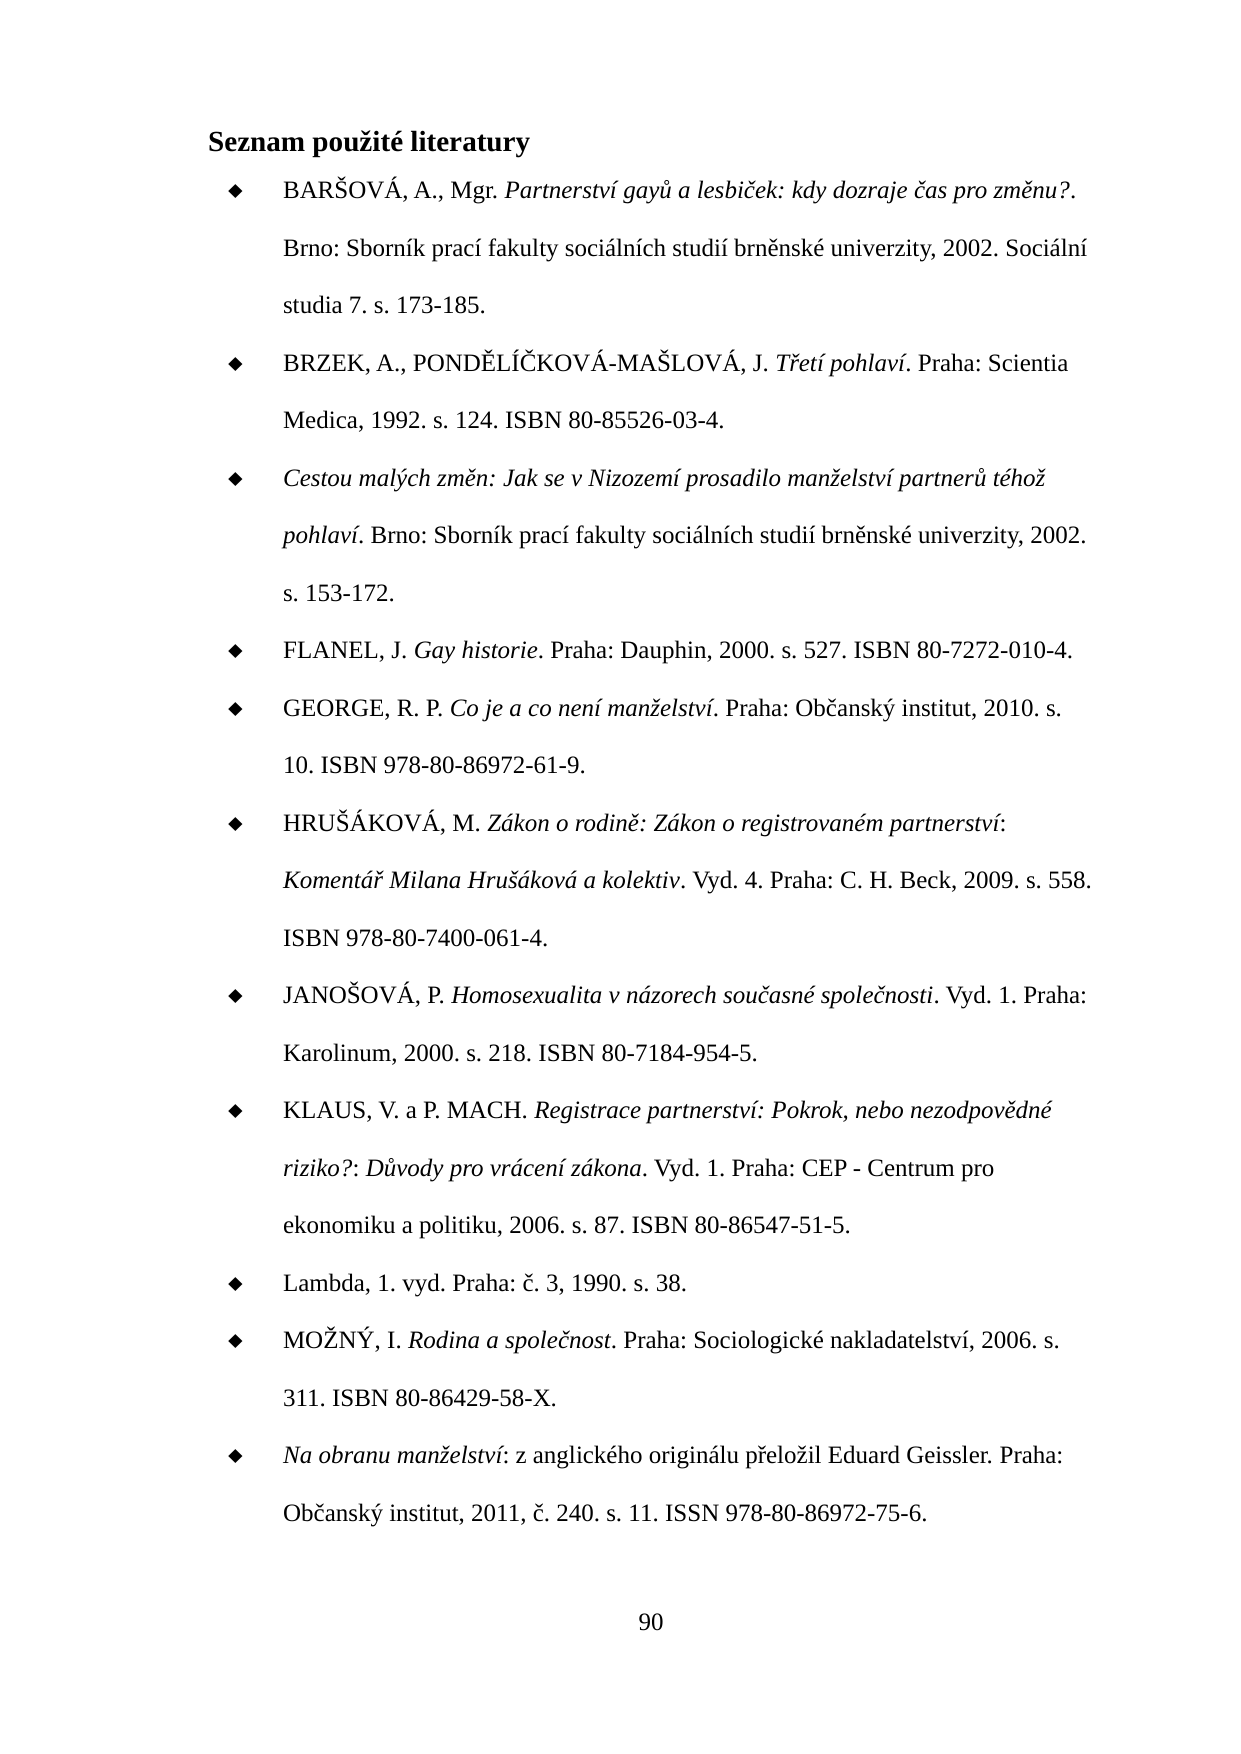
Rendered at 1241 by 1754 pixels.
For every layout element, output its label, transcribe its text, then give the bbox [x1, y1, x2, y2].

list KLAUS, V. a P. MACH. Registrace partnerství: Pokrok, nebo nezodpovědné riziko?: Důvody pro vrácení zákona. Vyd. 1. Praha: CEP - Centrum pro ekonomiku a politiku, 2006. s. 87. ISBN 80-86547-51-5. [228, 1082, 1094, 1239]
list BRZEK, A., PONDĚLÍČKOVÁ-MAŠLOVÁ, J. Třetí pohlaví. Praha: Scientia Medica, 1992. s. 124. ISBN 80-85526-03-4. [228, 334, 1094, 434]
list GEORGE, R. P. Co je a co není manželství. Praha: Občanský institut, 2010. s. 10. ISBN 978-80-86972-61-9. [228, 679, 1094, 779]
list Cestou malých změn: Jak se v Nizozemí prosadilo manželství partnerů téhož pohlaví. Brno: Sborník prací fakulty sociálních studií brněnské univerzity, 2002. s. 153-172. [228, 449, 1094, 607]
list Lambda, 1. vyd. Praha: č. 3, 1990. s. 38. [228, 1254, 1094, 1297]
list JANOŠOVÁ, P. Homosexualita v názorech současné společnosti. Vyd. 1. Praha: Karolinum, 2000. s. 218. ISBN 80-7184-954-5. [228, 967, 1094, 1067]
list HRUŠÁKOVÁ, M. Zákon o rodině: Zákon o registrovaném partnerství: Komentář Milana Hrušáková a kolektiv. Vyd. 4. Praha: C. H. Beck, 2009. s. 558. ISBN 978-80-7400-061-4. [228, 794, 1094, 952]
list BARŠOVÁ, A., Mgr. Partnerství gayů a lesbiček: kdy dozraje čas pro změnu?. Brno: Sborník prací fakulty sociálních studií brněnské univerzity, 2002. Sociální studia 7. s. 173-185. [228, 174, 1094, 319]
list MOŽNÝ, I. Rodina a společnost. Praha: Sociologické nakladatelství, 2006. s. 311. ISBN 80-86429-58-X. [228, 1312, 1094, 1412]
list FLANEL, J. Gay historie. Praha: Dauphin, 2000. s. 527. ISBN 80-7272-010-4. [228, 622, 1094, 664]
list Na obranu manželství: z anglického originálu přeložil Eduard Geissler. Praha: Občanský institut, 2011, č. 240. s. 11. ISSN 978-80-86972-75-6. [228, 1427, 1094, 1527]
subtitle Seznam použité literatury [208, 124, 1094, 158]
